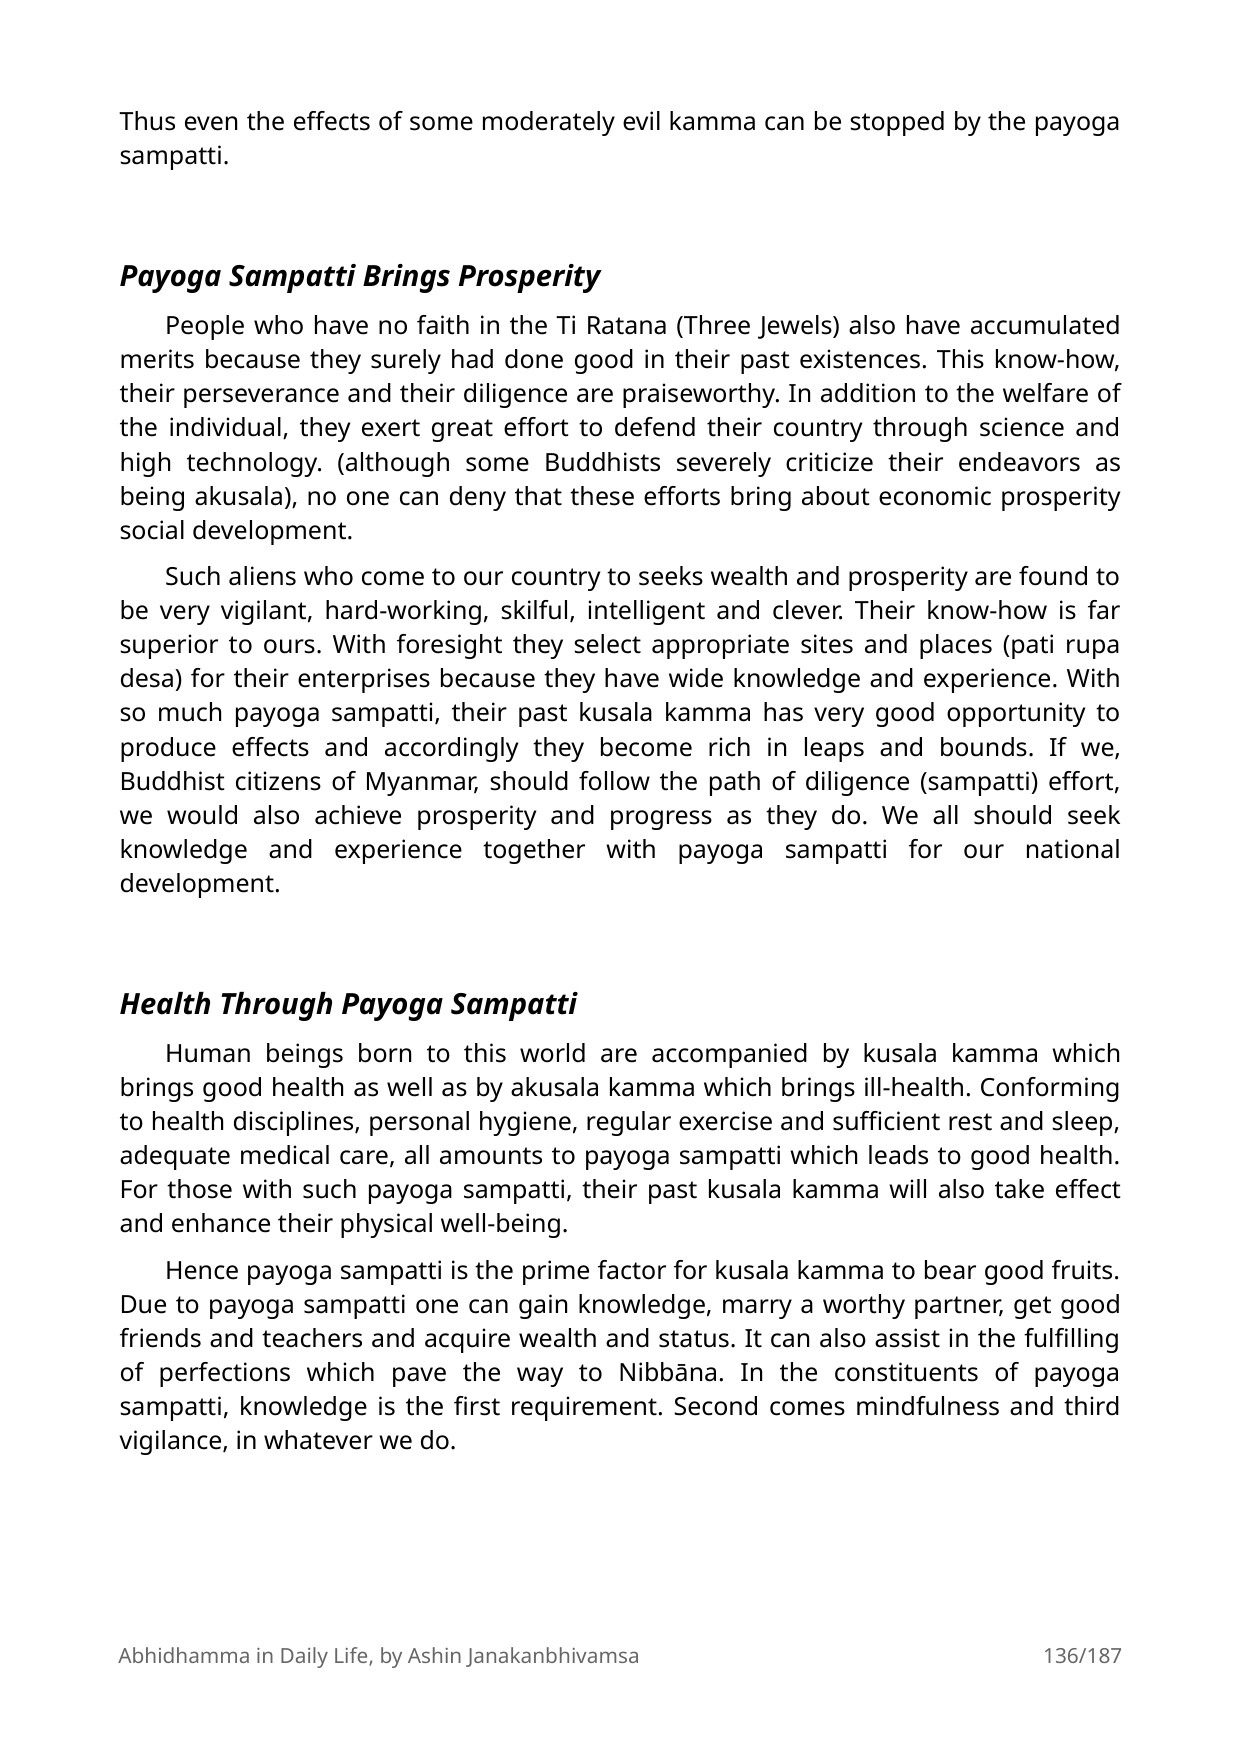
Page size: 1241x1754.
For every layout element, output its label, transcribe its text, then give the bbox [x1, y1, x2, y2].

text Thus even the effects of some moderately evil kamma can be stopped by the payoga sampatti. [119, 103, 1122, 172]
subtitle Health Through Payoga Sampatti [119, 983, 1122, 1023]
text Human beings born to this world are accompanied by kusala kamma which brings good health as well as by akusala kamma which brings ill-health. Conforming to health disciplines, personal hygiene, regular exercise and sufficient rest and sleep, adequate medical care, all amounts to payoga sampatti which leads to good health. For those with such payoga sampatti, their past kusala kamma will also take effect and enhance their physical well-being. [119, 1036, 1122, 1240]
text Such aliens who come to our country to seeks wealth and prosperity are found to be very vigilant, hard-working, skilful, intelligent and clever. Their know-how is far superior to ours. With foresight they select appropriate sites and places (pati rupa desa) for their enterprises because they have wide knowledge and experience. With so much payoga sampatti, their past kusala kamma has very good opportunity to produce effects and accordingly they become rich in leaps and bounds. If we, Buddhist citizens of Myanmar, should follow the path of diligence (sampatti) effort, we would also achieve prosperity and progress as they do. We all should seek knowledge and experience together with payoga sampatti for our national development. [119, 559, 1122, 899]
text People who have no faith in the Ti Ratana (Three Jewels) also have accumulated merits because they surely had done good in their past existences. This know-how, their perseverance and their diligence are praiseworthy. In addition to the welfare of the individual, they exert great effort to defend their country through science and high technology. (although some Buddhists severely criticize their endeavors as being akusala), no one can deny that these efforts bring about economic prosperity social development. [119, 308, 1122, 546]
subtitle Payoga Sampatti Brings Prosperity [119, 256, 1122, 295]
text Hence payoga sampatti is the prime factor for kusala kamma to bear good fruits. Due to payoga sampatti one can gain knowledge, marry a worthy partner, get good friends and teachers and acquire wealth and status. It can also assist in the fulfilling of perfections which pave the way to Nibbāna. In the constituents of payoga sampatti, knowledge is the first requirement. Second comes mindfulness and third vigilance, in whatever we do. [119, 1253, 1122, 1457]
